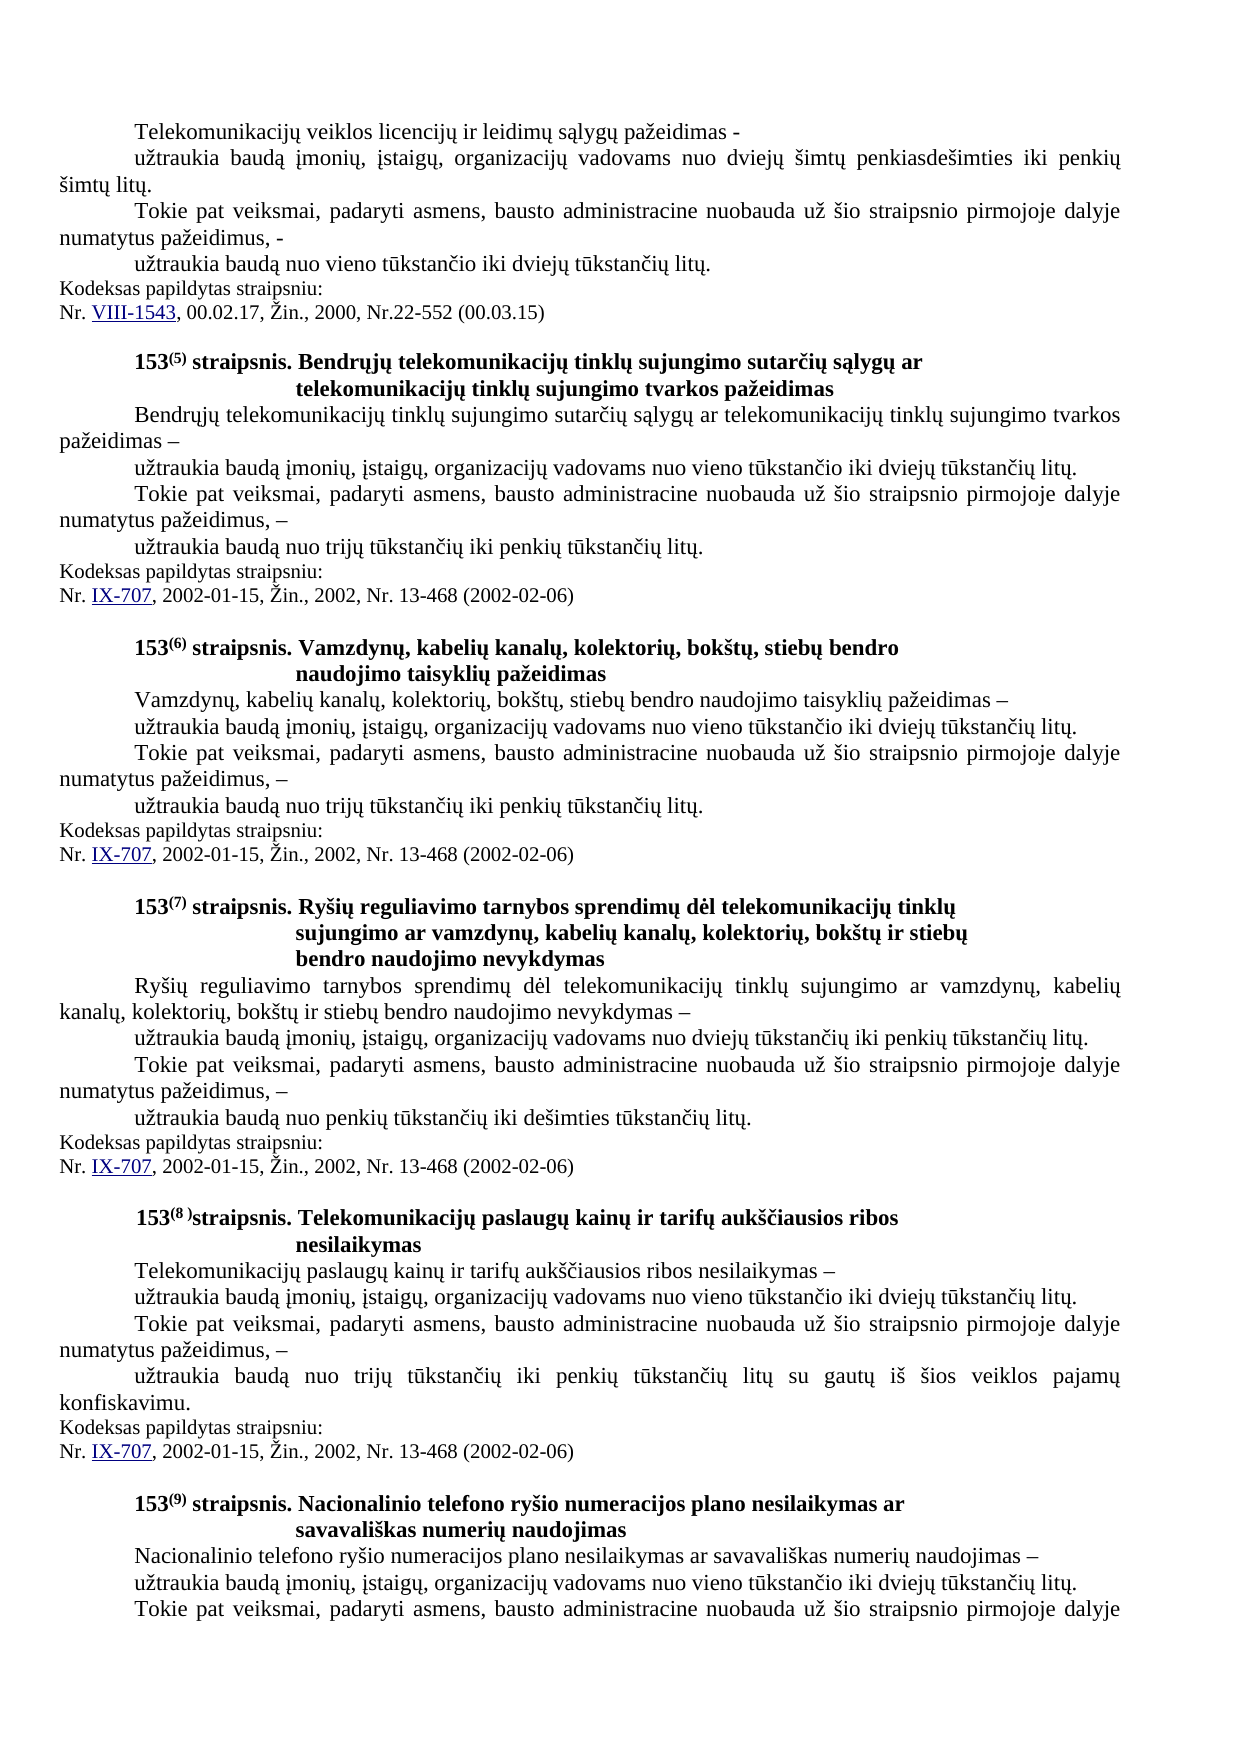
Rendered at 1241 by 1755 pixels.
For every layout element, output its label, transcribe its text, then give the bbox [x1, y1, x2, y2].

text nesilaikymas [295, 1231, 1122, 1257]
text Tokie pat veiksmai, padaryti asmens, bausto administracine nuobauda už šio straipsnio pirmojoje dalyje numatytus pažeidimus, – [59, 1051, 1122, 1103]
text užtraukia baudą įmonių, įstaigų, organizacijų vadovams nuo vieno tūkstančio iki dviejų tūkstančių litų. [59, 713, 1122, 739]
text Bendrųjų telekomunikacijų tinklų sujungimo sutarčių sąlygų ar telekomunikacijų tinklų sujungimo tvarkos pažeidimas – [59, 401, 1122, 454]
text užtraukia baudą nuo trijų tūkstančių iki penkių tūkstančių litų. [59, 792, 1122, 818]
text naudojimo taisyklių pažeidimas [295, 660, 1122, 686]
text Vamzdynų, kabelių kanalų, kolektorių, bokštų, stiebų bendro naudojimo taisyklių pažeidimas – [59, 686, 1122, 713]
text užtraukia baudą nuo trijų tūkstančių iki penkių tūkstančių litų. [59, 533, 1122, 559]
text Tokie pat veiksmai, padaryti asmens, bausto administracine nuobauda už šio straipsnio pirmojoje dalyje numatytus pažeidimus, - [59, 197, 1122, 250]
text Nr. IX-707, 2002-01-15, Žin., 2002, Nr. 13-468 (2002-02-06) [59, 842, 1122, 866]
text užtraukia baudą įmonių, įstaigų, organizacijų vadovams nuo dviejų šimtų penkiasdešimties iki penkių šimtų litų. [59, 144, 1122, 197]
text Kodeksas papildytas straipsniu: [59, 276, 1122, 300]
text Kodeksas papildytas straipsniu: [59, 1130, 1122, 1154]
text sujungimo ar vamzdynų, kabelių kanalų, kolektorių, bokštų ir stiebų [295, 919, 1122, 945]
text Ryšių reguliavimo tarnybos sprendimų dėl telekomunikacijų tinklų sujungimo ar vamzdynų, kabelių kanalų, kolektorių, bokštų ir stiebų bendro naudojimo nevykdymas – [59, 972, 1122, 1024]
text Tokie pat veiksmai, padaryti asmens, bausto administracine nuobauda už šio straipsnio pirmojoje dalyje numatytus pažeidimus, – [59, 1310, 1122, 1362]
text telekomunikacijų tinklų sujungimo tvarkos pažeidimas [295, 375, 1122, 401]
text 153(9) straipsnis. Nacionalinio telefono ryšio numeracijos plano nesilaikymas ar [134, 1490, 1122, 1516]
text Kodeksas papildytas straipsniu: [59, 559, 1122, 583]
text Nr. VIII-1543, 00.02.17, Žin., 2000, Nr.22-552 (00.03.15) [59, 300, 1122, 324]
text Nacionalinio telefono ryšio numeracijos plano nesilaikymas ar savavališkas numerių naudojimas – [59, 1542, 1122, 1569]
text Kodeksas papildytas straipsniu: [59, 1415, 1122, 1439]
text Nr. IX-707, 2002-01-15, Žin., 2002, Nr. 13-468 (2002-02-06) [59, 1154, 1122, 1178]
text bendro naudojimo nevykdymas [295, 945, 1122, 972]
text Nr. IX-707, 2002-01-15, Žin., 2002, Nr. 13-468 (2002-02-06) [59, 1439, 1122, 1463]
text Telekomunikacijų veiklos licencijų ir leidimų sąlygų pažeidimas - [59, 118, 1122, 144]
text 153(6) straipsnis. Vamzdynų, kabelių kanalų, kolektorių, bokštų, stiebų bendro [134, 634, 1122, 660]
text 153(8 )straipsnis. Telekomunikacijų paslaugų kainų ir tarifų aukščiausios ribos [136, 1204, 1122, 1231]
text užtraukia baudą nuo penkių tūkstančių iki dešimties tūkstančių litų. [59, 1103, 1122, 1130]
text Tokie pat veiksmai, padaryti asmens, bausto administracine nuobauda už šio straipsnio pirmojoje dalyje numatytus pažeidimus, – [59, 480, 1122, 533]
text užtraukia baudą įmonių, įstaigų, organizacijų vadovams nuo vieno tūkstančio iki dviejų tūkstančių litų. [59, 454, 1122, 480]
text 153(7) straipsnis. Ryšių reguliavimo tarnybos sprendimų dėl telekomunikacijų tinklų [134, 893, 1122, 919]
text Tokie pat veiksmai, padaryti asmens, bausto administracine nuobauda už šio straipsnio pirmojoje dalyje numatytus pažeidimus, – [59, 739, 1122, 792]
text užtraukia baudą įmonių, įstaigų, organizacijų vadovams nuo vieno tūkstančio iki dviejų tūkstančių litų. [59, 1569, 1122, 1595]
text savavališkas numerių naudojimas [295, 1516, 1122, 1542]
text užtraukia baudą nuo trijų tūkstančių iki penkių tūkstančių litų su gautų iš šios veiklos pajamų konfiskavimu. [59, 1362, 1122, 1415]
text užtraukia baudą nuo vieno tūkstančio iki dviejų tūkstančių litų. [59, 250, 1122, 276]
text 153(5) straipsnis. Bendrųjų telekomunikacijų tinklų sujungimo sutarčių sąlygų ar [134, 348, 1122, 375]
text užtraukia baudą įmonių, įstaigų, organizacijų vadovams nuo dviejų tūkstančių iki penkių tūkstančių litų. [59, 1024, 1122, 1051]
text užtraukia baudą įmonių, įstaigų, organizacijų vadovams nuo vieno tūkstančio iki dviejų tūkstančių litų. [59, 1283, 1122, 1310]
text Telekomunikacijų paslaugų kainų ir tarifų aukščiausios ribos nesilaikymas – [59, 1257, 1122, 1283]
text Kodeksas papildytas straipsniu: [59, 818, 1122, 842]
text Tokie pat veiksmai, padaryti asmens, bausto administracine nuobauda už šio straipsnio pirmojoje dalyje [59, 1595, 1122, 1621]
text Nr. IX-707, 2002-01-15, Žin., 2002, Nr. 13-468 (2002-02-06) [59, 583, 1122, 607]
